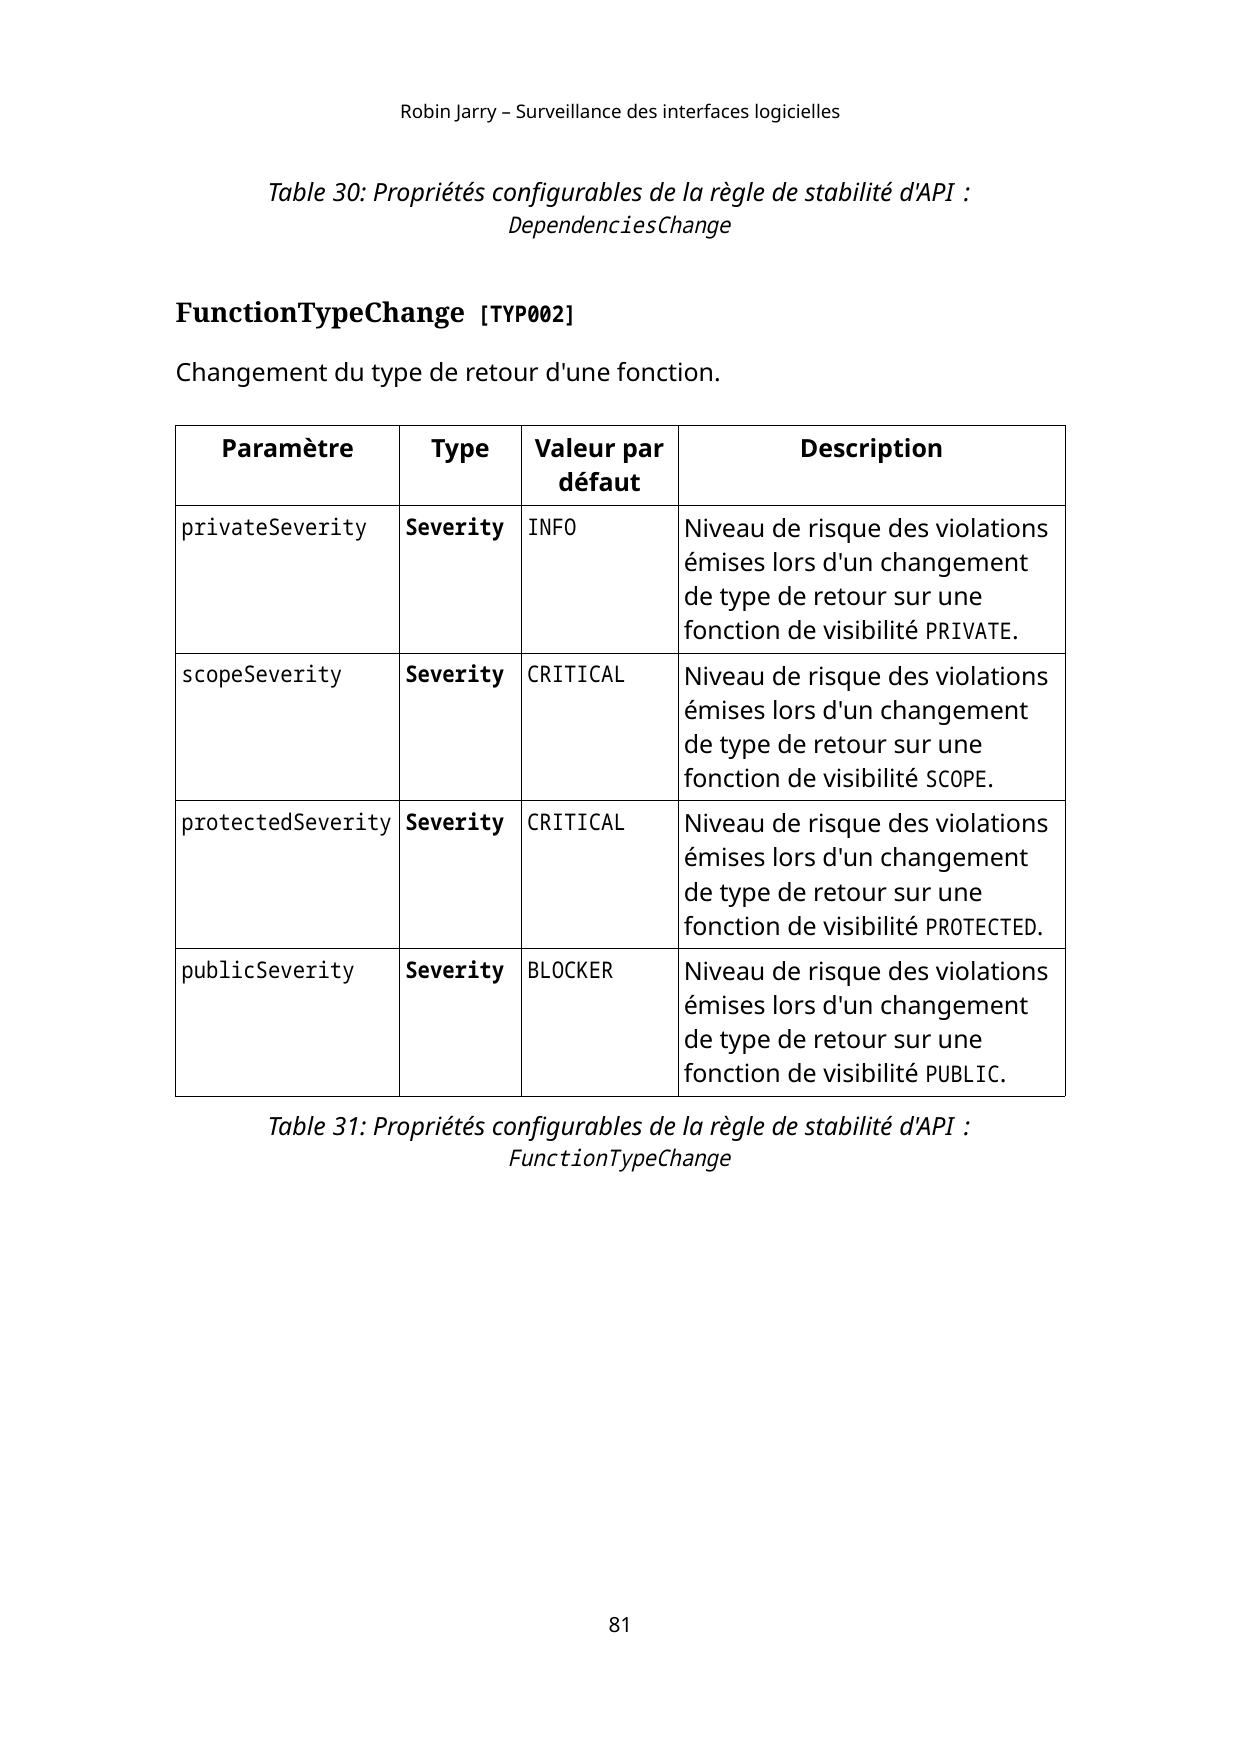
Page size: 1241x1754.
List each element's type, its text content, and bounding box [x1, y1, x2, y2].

table_header Description [679, 426, 1065, 504]
subtitle FunctionTypeChange [TYP002] [175, 294, 1065, 331]
table_cell Niveau de risque des violations émises lors d'un changement de type de retour sur une fonction de visibilité SCOPE. [679, 654, 1065, 800]
table_cell Niveau de risque des violations émises lors d'un changement de type de retour sur une fonction de visibilité PRIVATE. [679, 506, 1065, 652]
table_cell Severity [400, 506, 521, 652]
table_cell INFO [522, 506, 678, 652]
text Table 31: Propriétés configurables de la règle de stabilité d'API : FunctionTypeChange [175, 1108, 1065, 1174]
table_cell Niveau de risque des violations émises lors d'un changement de type de retour sur une fonction de visibilité PUBLIC. [679, 949, 1065, 1096]
table_cell privateSeverity [176, 506, 399, 652]
table_cell Severity [400, 801, 521, 948]
table_cell protectedSeverity [176, 801, 399, 948]
table_cell scopeSeverity [176, 654, 399, 800]
table_cell BLOCKER [522, 949, 678, 1096]
table_cell publicSeverity [176, 949, 399, 1096]
table_header Valeur par défaut [522, 426, 678, 504]
table_cell CRITICAL [522, 654, 678, 800]
table_cell Niveau de risque des violations émises lors d'un changement de type de retour sur une fonction de visibilité PROTECTED. [679, 801, 1065, 948]
table_header Paramètre [176, 426, 399, 504]
table_cell CRITICAL [522, 801, 678, 948]
table_cell Severity [400, 654, 521, 800]
table_header Type [400, 426, 521, 504]
text Table 30: Propriétés configurables de la règle de stabilité d'API : DependenciesChange [175, 175, 1065, 240]
table_cell Severity [400, 949, 521, 1096]
text Changement du type de retour d'une fonction. [175, 355, 1065, 389]
